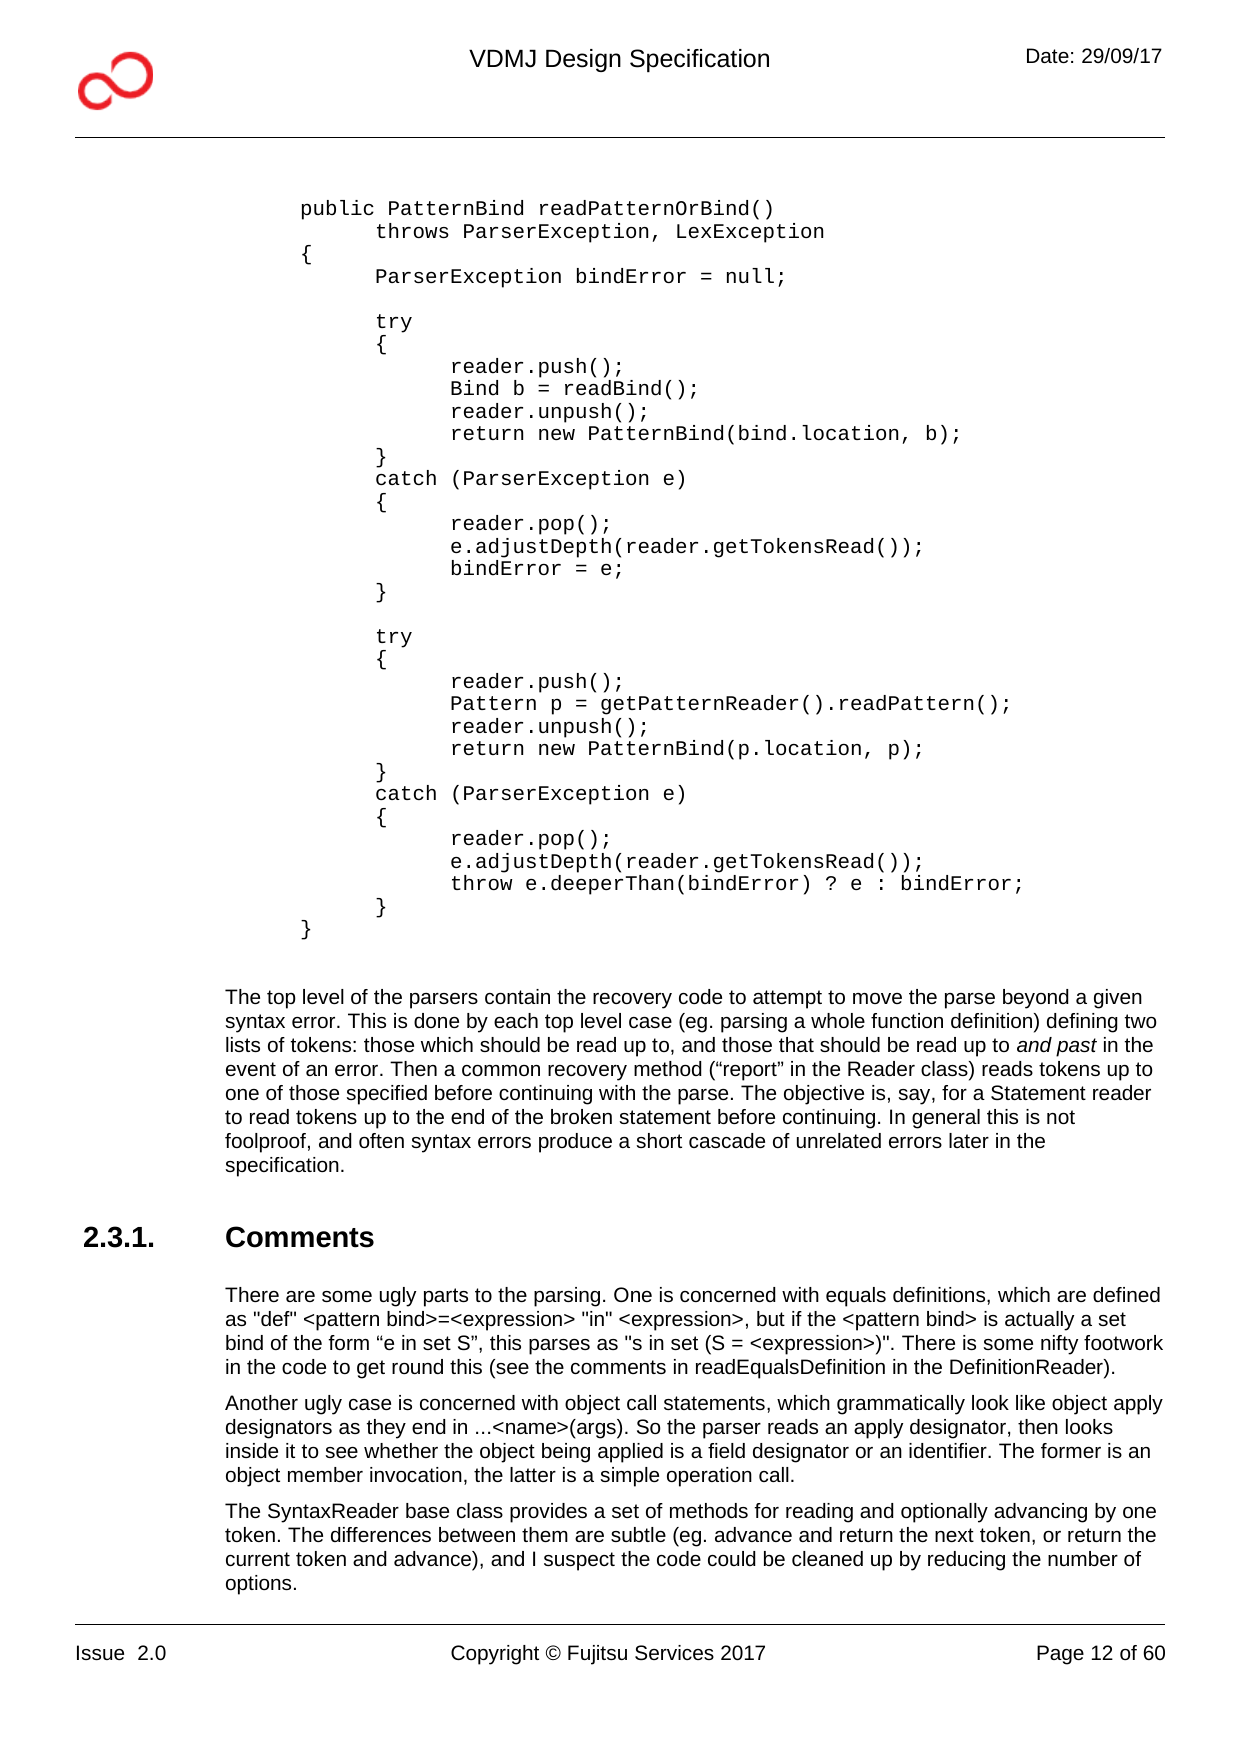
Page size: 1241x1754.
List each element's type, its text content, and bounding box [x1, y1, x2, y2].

picture [78, 44, 153, 120]
text { [225, 490, 1165, 513]
text reader.push(); [225, 355, 1165, 378]
text e.adjustDepth(reader.getTokensRead()); [225, 850, 1165, 873]
text } [225, 895, 1165, 918]
text Pattern p = getPatternReader().readPattern(); [225, 693, 1165, 715]
text try [225, 310, 1165, 333]
subtitle Comments [75, 1219, 1165, 1253]
text throw e.deeperThan(bindError) ? e : bindError; [225, 873, 1165, 895]
text } [225, 918, 1165, 940]
text catch (ParserException e) [225, 783, 1165, 805]
text { [225, 648, 1165, 670]
text throws ParserException, LexException [225, 220, 1165, 243]
text ParserException bindError = null; [225, 265, 1165, 288]
text catch (ParserException e) [225, 468, 1165, 490]
text reader.pop(); [225, 828, 1165, 850]
text } [225, 760, 1165, 783]
text { [225, 805, 1165, 828]
text } [225, 580, 1165, 603]
text reader.pop(); [225, 513, 1165, 535]
text return new PatternBind(bind.location, b); [225, 423, 1165, 445]
text { [225, 243, 1165, 265]
text return new PatternBind(p.location, p); [225, 738, 1165, 760]
text } [225, 445, 1165, 468]
text The top level of the parsers contain the recovery code to attempt to move the parse beyond a given syntax error. This is done by each top level case (eg. parsing a whole function definition) defining two lists of tokens: those which should be read up to, and those that should be read up to and past in the event of an error. Then a common recovery method (“report” in the Reader class) reads tokens up to one of those specified before continuing with the parse. The objective is, say, for a Statement reader to read tokens up to the end of the broken statement before continuing. In general this is not foolproof, and often syntax errors produce a short cascade of unrelated errors later in the specification. [225, 985, 1165, 1177]
text There are some ugly parts to the parsing. One is concerned with equals definitions, which are defined as "def" <pattern bind>=<expression> "in" <expression>, but if the <pattern bind> is actually a set bind of the form “e in set S”, this parses as "s in set (S = <expression>)". There is some nifty footwork in the code to get round this (see the comments in readEqualsDefinition in the DefinitionReader). [225, 1283, 1165, 1379]
text Bind b = readBind(); [225, 378, 1165, 400]
text reader.push(); [225, 670, 1165, 693]
text bindError = e; [225, 558, 1165, 580]
text The SyntaxReader base class provides a set of methods for reading and optionally advancing by one token. The differences between them are subtle (eg. advance and return the next token, or return the current token and advance), and I suspect the code could be cleaned up by reducing the number of options. [225, 1500, 1165, 1596]
text reader.unpush(); [225, 715, 1165, 738]
text reader.unpush(); [225, 400, 1165, 423]
text { [225, 333, 1165, 355]
text try [225, 625, 1165, 648]
text e.adjustDepth(reader.getTokensRead()); [225, 535, 1165, 558]
text public PatternBind readPatternOrBind() [225, 198, 1165, 220]
text Another ugly case is concerned with object call statements, which grammatically look like object apply designators as they end in ...<name>(args). So the parser reads an apply designator, then looks inside it to see whether the object being applied is a field designator or an identifier. The former is an object member invocation, the latter is a simple operation call. [225, 1391, 1165, 1487]
